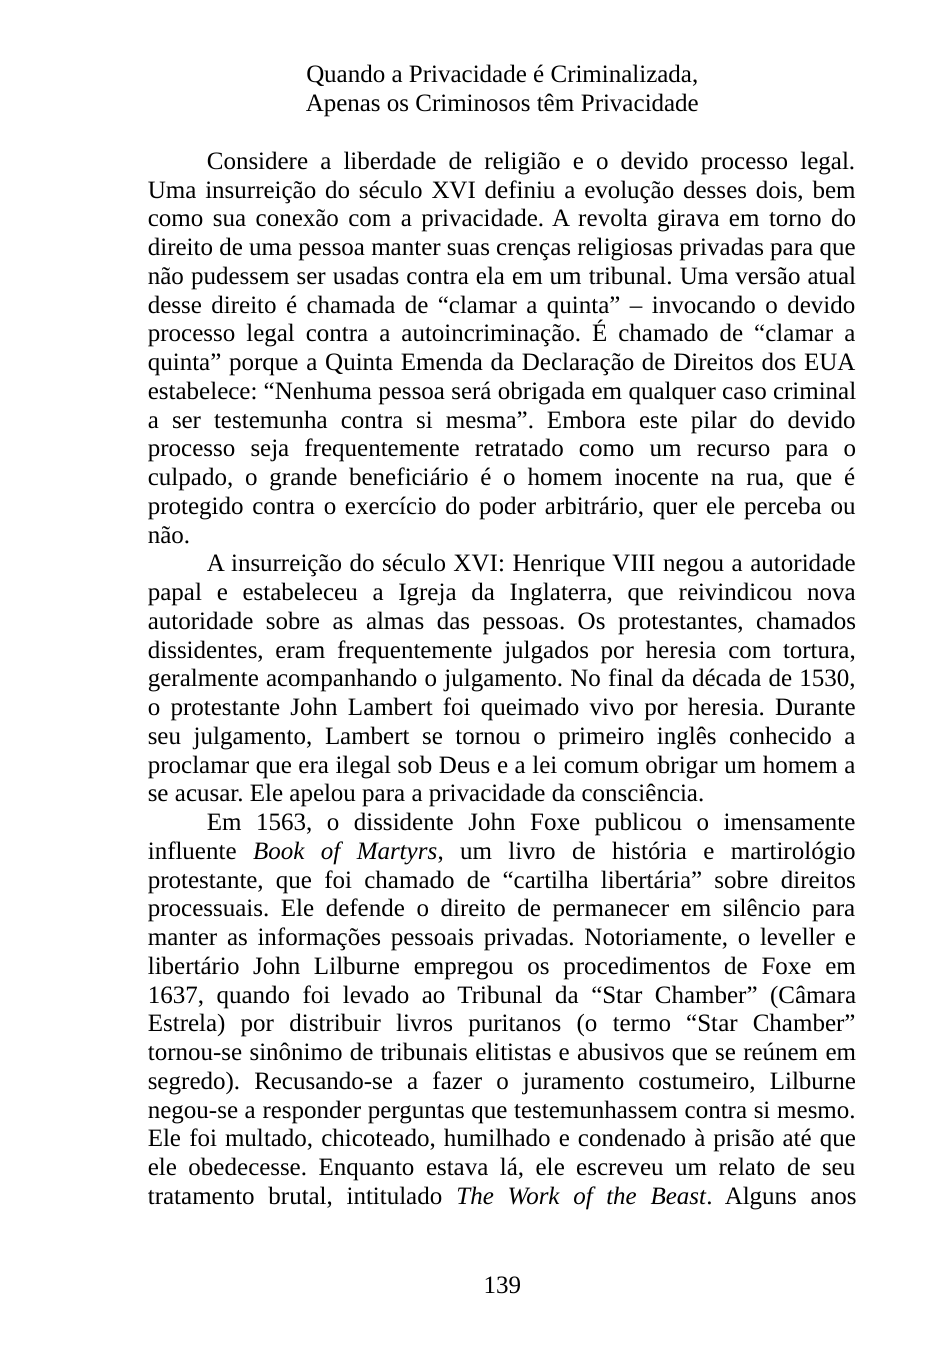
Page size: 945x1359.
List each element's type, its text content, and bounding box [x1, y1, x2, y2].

text A insurreição do século XVI: Henrique VIII negou a autoridade papal e estabeleceu a Igreja da Inglaterra, que reivindicou nova autoridade sobre as almas das pessoas. Os protestantes, chamados dissidentes, eram frequentemente julgados por heresia com tortura, geralmente acompanhando o julgamento. No final da década de 1530, o protestante John Lambert foi queimado vivo por heresia. Durante seu julgamento, Lambert se tornou o primeiro inglês conhecido a proclamar que era ilegal sob Deus e a lei comum obrigar um homem a se acusar. Ele apelou para a privacidade da consciência. [148, 548, 856, 807]
text Considere a liberdade de religião e o devido processo legal. Uma insurreição do século XVI definiu a evolução desses dois, bem como sua conexão com a privacidade. A revolta girava em torno do direito de uma pessoa manter suas crenças religiosas privadas para que não pudessem ser usadas contra ela em um tribunal. Uma versão atual desse direito é chamada de “clamar a quinta” – invocando o devido processo legal contra a autoincriminação. É chamado de “clamar a quinta” porque a Quinta Emenda da Declaração de Direitos dos EUA estabelece: “Nenhuma pessoa será obrigada em qualquer caso criminal a ser testemunha contra si mesma”. Embora este pilar do devido processo seja frequentemente retratado como um recurso para o culpado, o grande beneficiário é o homem inocente na rua, que é protegido contra o exercício do poder arbitrário, quer ele perceba ou não. [148, 146, 856, 548]
text Em 1563, o dissidente John Foxe publicou o imensamente influente Book of Martyrs, um livro de história e martirológio protestante, que foi chamado de “cartilha libertária” sobre direitos processuais. Ele defende o direito de permanecer em silêncio para manter as informações pessoais privadas. Notoriamente, o leveller e libertário John Lilburne empregou os procedimentos de Foxe em 1637, quando foi levado ao Tribunal da “Star Chamber” (Câmara Estrela) por distribuir livros puritanos (o termo “Star Chamber” tornou-se sinônimo de tribunais elitistas e abusivos que se reúnem em segredo). Recusando-se a fazer o juramento costumeiro, Lilburne negou-se a responder perguntas que testemunhassem contra si mesmo. Ele foi multado, chicoteado, humilhado e condenado à prisão até que ele obedecesse. Enquanto estava lá, ele escreveu um relato de seu tratamento brutal, intitulado The Work of the Beast. Alguns anos [148, 807, 856, 1210]
